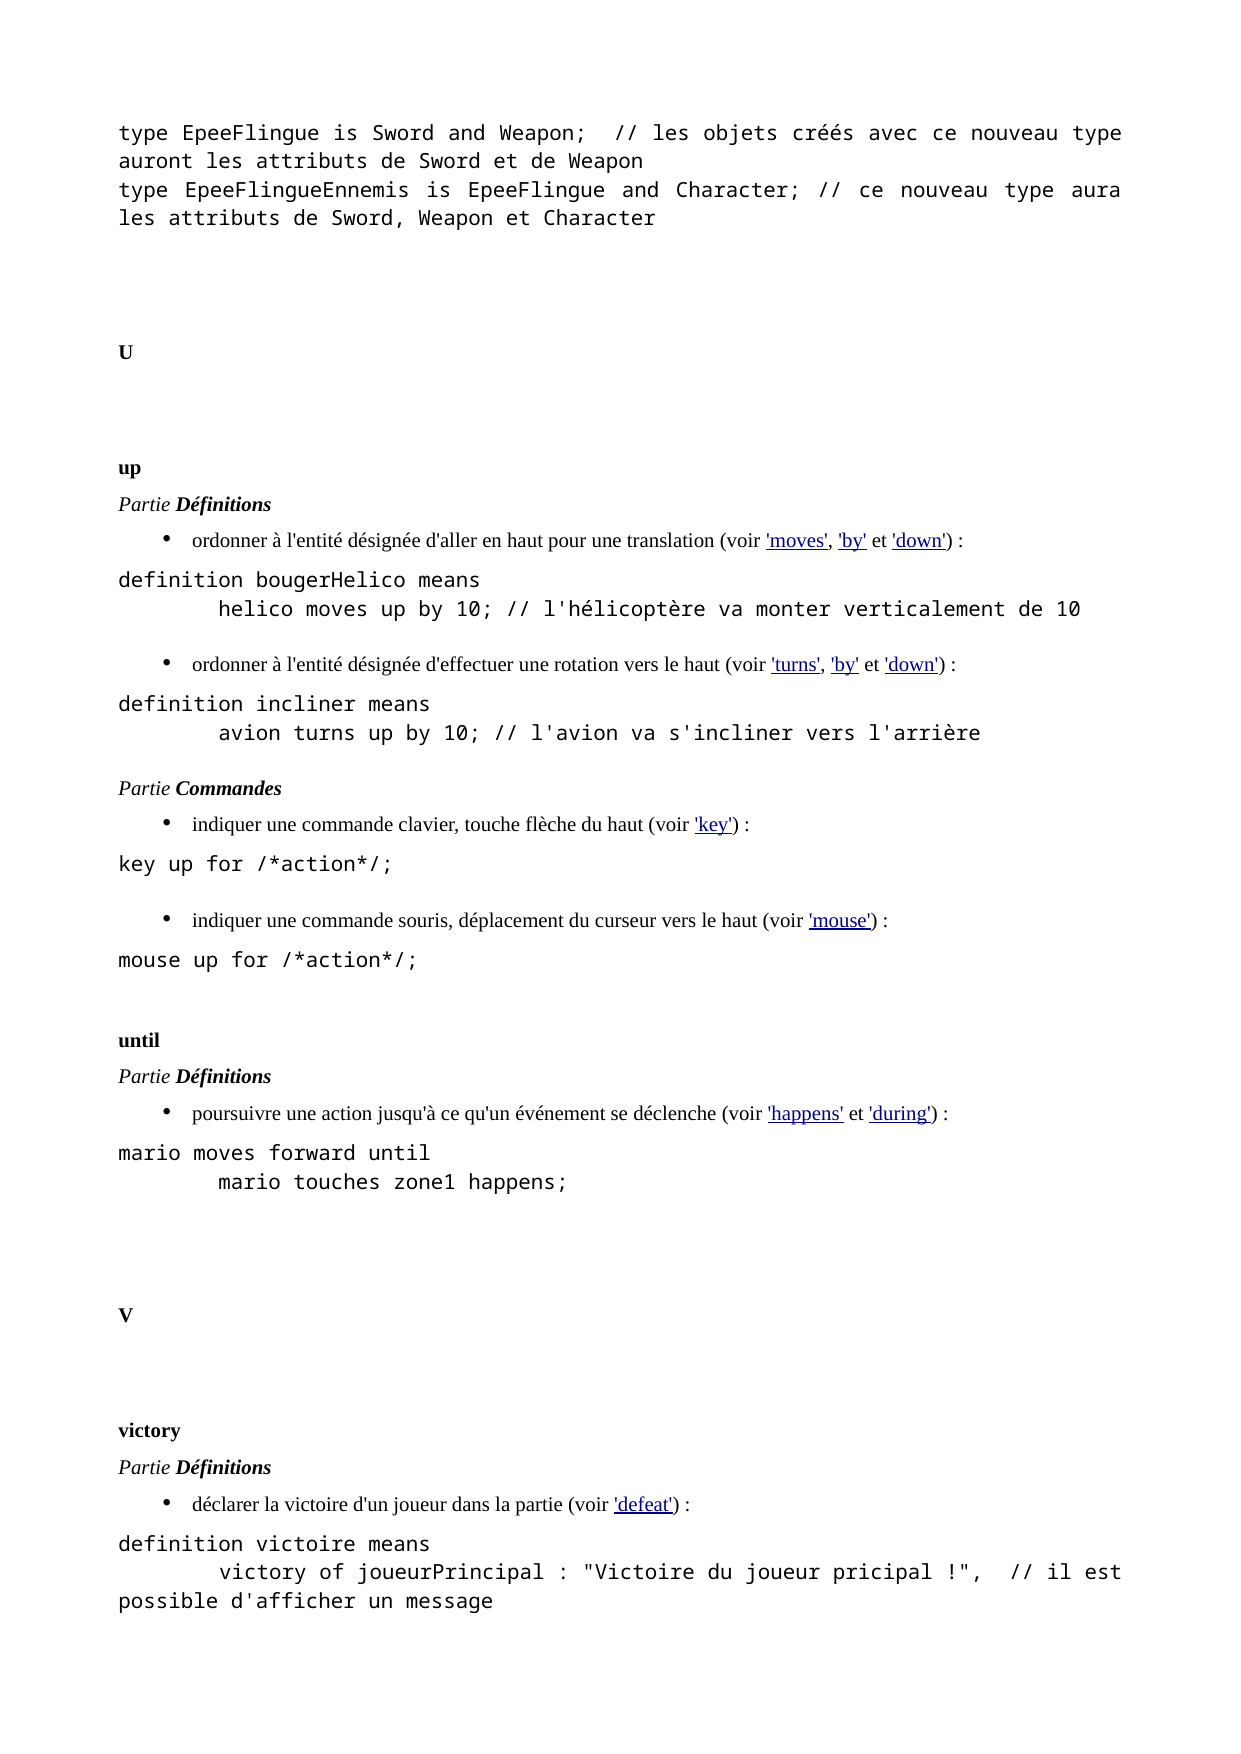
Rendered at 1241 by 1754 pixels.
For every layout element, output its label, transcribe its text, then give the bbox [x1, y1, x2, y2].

subtitle until [118, 1028, 1122, 1052]
list déclarer la victoire d'un joueur dans la partie (voir 'defeat') : [162, 1491, 1122, 1516]
text type EpeeFlingueEnnemis is EpeeFlingue and Character; // ce nouveau type aura les attributs de Sword, Weapon et Character [118, 175, 1122, 232]
text victory of joueurPrincipal : "Victoire du joueur pricipal !", // il est possible d'afficher un message [118, 1557, 1122, 1614]
list poursuivre une action jusqu'à ce qu'un événement se déclenche (voir 'happens' et 'during') : [162, 1101, 1122, 1126]
subtitle up [118, 455, 1122, 479]
list indiquer une commande clavier, touche flèche du haut (voir 'key') : [162, 812, 1122, 837]
text definition bougerHelico means [118, 566, 1122, 594]
text definition victoire means [118, 1529, 1122, 1557]
subtitle victory [118, 1418, 1122, 1442]
text Partie Commandes [118, 776, 1122, 800]
text Partie Définitions [118, 492, 1122, 516]
subtitle V [118, 1303, 1122, 1327]
text mouse up for /*action*/; [118, 945, 1122, 973]
text key up for /*action*/; [118, 849, 1122, 878]
text Partie Définitions [118, 1064, 1122, 1088]
list ordonner à l'entité désignée d'effectuer une rotation vers le haut (voir 'turns', 'by' et 'down') : [162, 652, 1122, 677]
text mario moves forward until [118, 1138, 1122, 1167]
list ordonner à l'entité désignée d'aller en haut pour une translation (voir 'moves', 'by' et 'down') : [162, 528, 1122, 553]
text avion turns up by 10; // l'avion va s'incliner vers l'arrière [118, 718, 1122, 746]
text helico moves up by 10; // l'hélicoptère va monter verticalement de 10 [118, 594, 1122, 622]
text mario touches zone1 happens; [118, 1167, 1122, 1195]
list indiquer une commande souris, déplacement du curseur vers le haut (voir 'mouse') : [162, 907, 1122, 932]
text type EpeeFlingue is Sword and Weapon; // les objets créés avec ce nouveau type auront les attributs de Sword et de Weapon [118, 118, 1122, 175]
text definition incliner means [118, 689, 1122, 718]
subtitle U [118, 340, 1122, 364]
text Partie Définitions [118, 1455, 1122, 1479]
